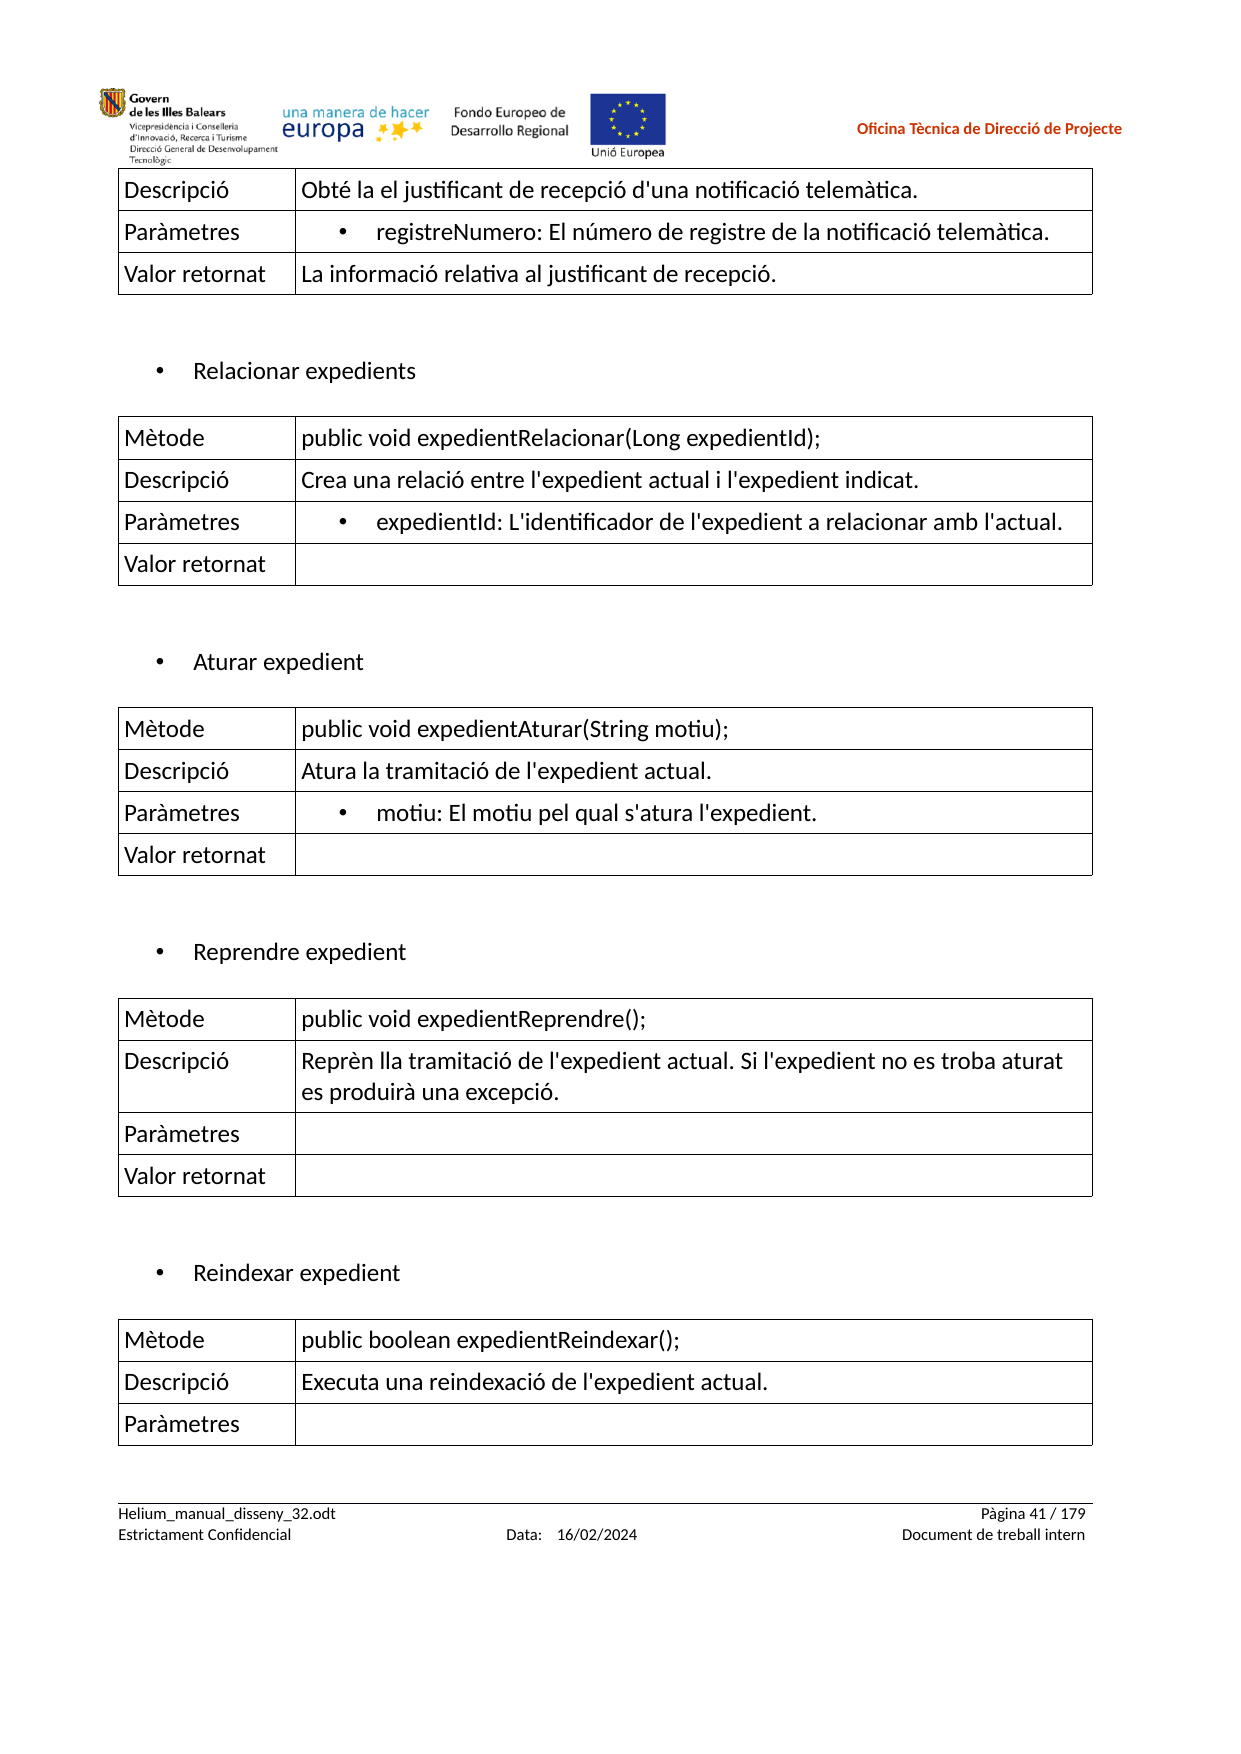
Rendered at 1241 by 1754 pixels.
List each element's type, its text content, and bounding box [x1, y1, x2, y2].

table_cell Valor retornat [119, 253, 295, 294]
table_header Mètode [119, 708, 295, 749]
table_cell Atura la tramitació de l'expedient actual. [296, 750, 1092, 791]
table_header public void expedientAturar(String motiu); [296, 708, 1092, 749]
table_cell Paràmetres [119, 1113, 295, 1154]
table_cell Valor retornat [119, 544, 295, 585]
table_header Mètode [119, 1320, 295, 1361]
table_cell Valor retornat [119, 834, 295, 875]
table_cell [296, 544, 1092, 585]
table_cell Descripció [119, 1041, 295, 1112]
table_cell Descripció [119, 460, 295, 501]
table_cell Descripció [119, 169, 295, 210]
table_cell Paràmetres [119, 792, 295, 833]
table_cell Reprèn lla tramitació de l'expedient actual. Si l'expedient no es troba aturat es produirà una excepció. [296, 1041, 1092, 1112]
table_cell Valor retornat [119, 1155, 295, 1196]
table_header public boolean expedientReindexar(); [296, 1320, 1092, 1361]
table_header public void expedientReprendre(); [296, 999, 1092, 1039]
table_cell Paràmetres [119, 1404, 295, 1445]
table_cell registreNumero: El número de registre de la notificació telemàtica. [296, 211, 1092, 252]
table_cell Descripció [119, 750, 295, 791]
table_cell Executa una reindexació de l'expedient actual. [296, 1362, 1092, 1403]
table_cell expedientId: L'identificador de l'expedient a relacionar amb l'actual. [296, 502, 1092, 543]
table_cell [296, 1404, 1092, 1445]
table_header Mètode [119, 999, 295, 1039]
table_cell Paràmetres [119, 502, 295, 543]
table_cell [296, 1155, 1092, 1196]
table_cell motiu: El motiu pel qual s'atura l'expedient. [296, 792, 1092, 833]
table_cell Paràmetres [119, 211, 295, 252]
table_header public void expedientRelacionar(Long expedientId); [296, 417, 1092, 458]
list Relacionar expedients [156, 355, 1122, 386]
table_cell [296, 834, 1092, 875]
list Aturar expedient [156, 646, 1122, 676]
table_cell [296, 1113, 1092, 1154]
table_header Mètode [119, 417, 295, 458]
table_cell Obté la el justificant de recepció d'una notificació telemàtica. [296, 169, 1092, 210]
table_cell Crea una relació entre l'expedient actual i l'expedient indicat. [296, 460, 1092, 501]
picture [99, 87, 668, 166]
list Reindexar expedient [156, 1257, 1122, 1288]
table_cell Descripció [119, 1362, 295, 1403]
table_cell La informació relativa al justificant de recepció. [296, 253, 1092, 294]
list Reprendre expedient [156, 936, 1122, 967]
